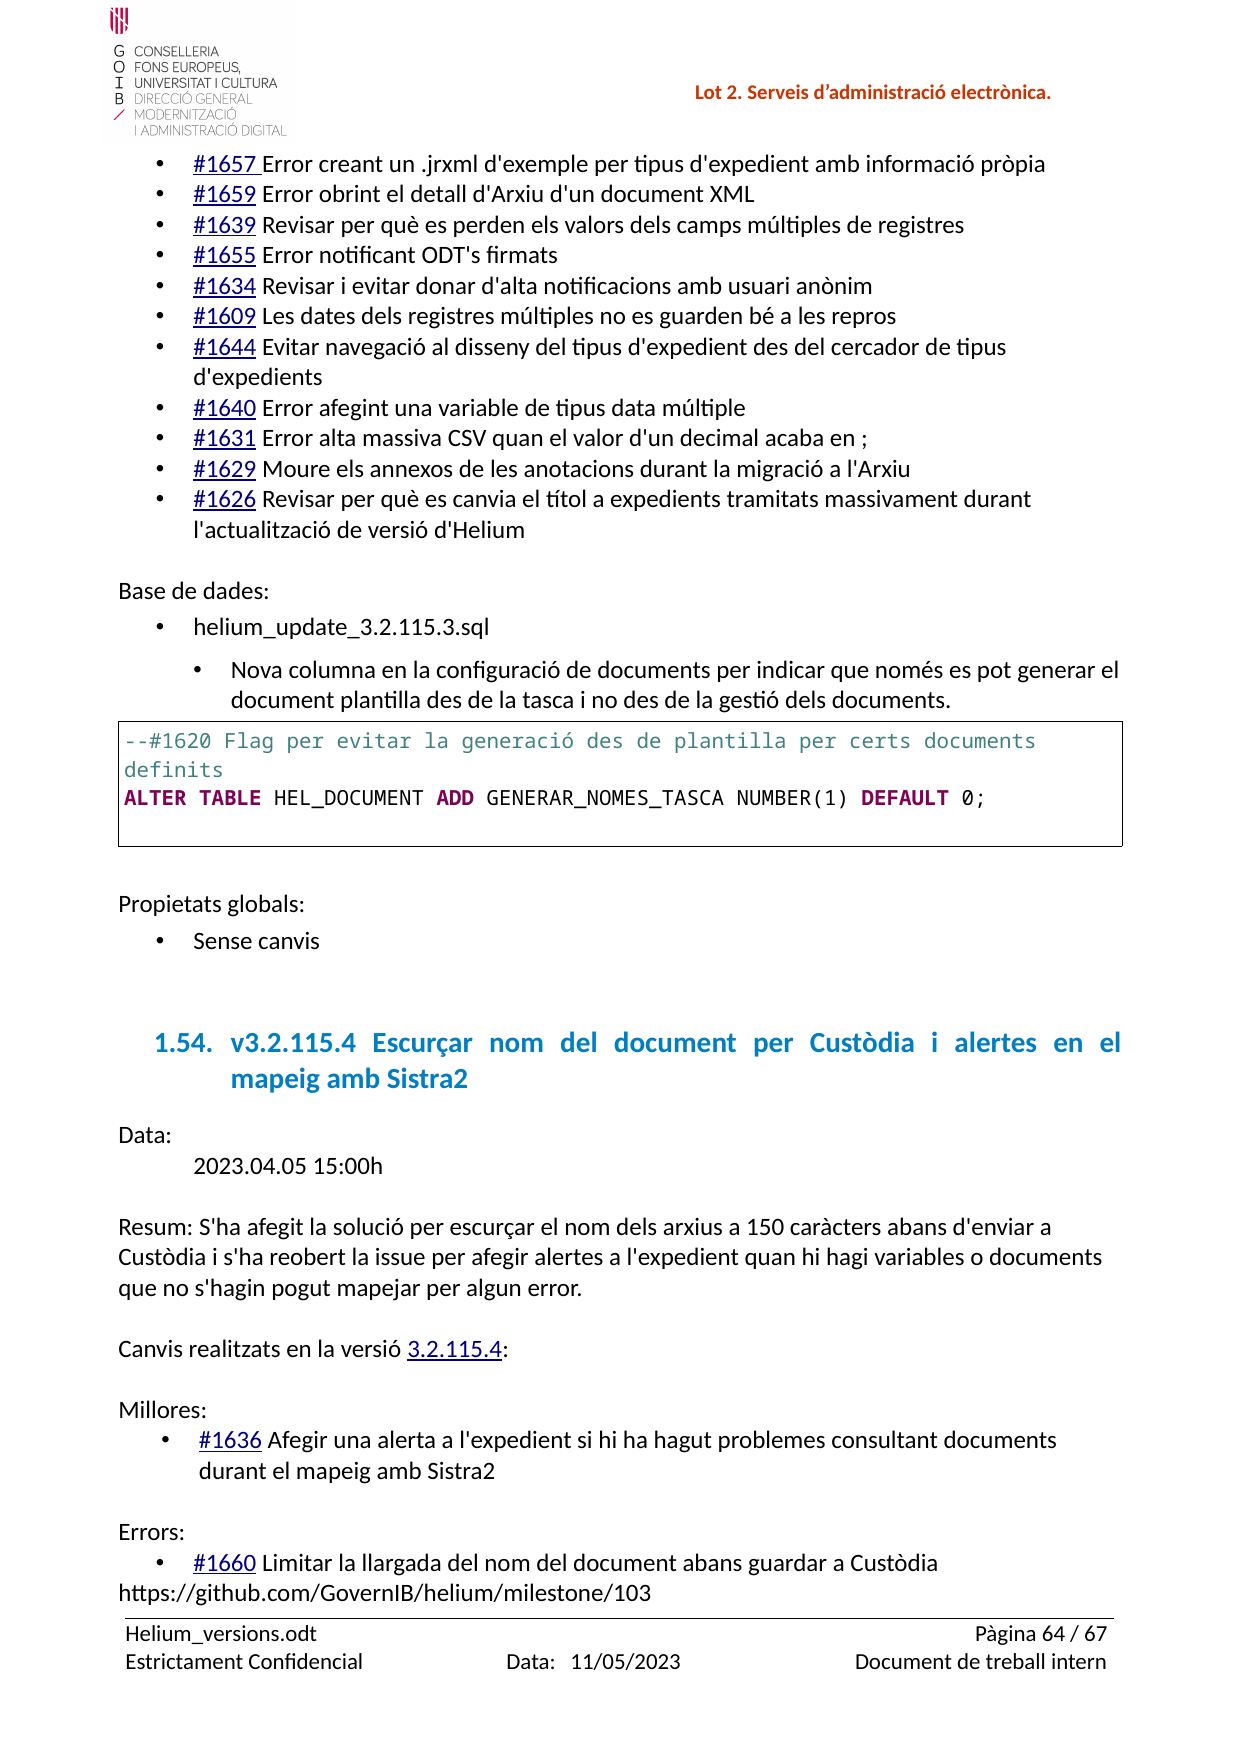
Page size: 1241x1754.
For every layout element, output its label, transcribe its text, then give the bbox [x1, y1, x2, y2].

text https://github.com/GovernIB/helium/milestone/103 [118, 1577, 1122, 1608]
list #1634 Revisar i evitar donar d'alta notificacions amb usuari anònim [156, 270, 1122, 300]
text Resum: S'ha afegit la solució per escurçar el nom dels arxius a 150 caràcters abans d'enviar a Custòdia i s'ha reobert la issue per afegir alertes a l'expedient quan hi hagi variables o documents que no s'hagin pogut mapejar per algun error. [118, 1211, 1122, 1303]
picture [100, 0, 297, 144]
list #1659 Error obrint el detall d'Arxiu d'un document XML [156, 178, 1122, 209]
list #1609 Les dates dels registres múltiples no es guarden bé a les repros [156, 300, 1122, 331]
list helium_update_3.2.115.3.sql [156, 611, 1122, 642]
list #1640 Error afegint una variable de tipus data múltiple [156, 392, 1122, 422]
list #1639 Revisar per què es perden els valors dels camps múltiples de registres [156, 209, 1122, 239]
list #1629 Moure els annexos de les anotacions durant la migració a l'Arxiu [156, 453, 1122, 483]
list #1655 Error notificant ODT's firmats [156, 239, 1122, 270]
list #1644 Evitar navegació al disseny del tipus d'expedient des del cercador de tipus d'expedients [156, 331, 1122, 392]
list #1657 Error creant un .jrxml d'exemple per tipus d'expedient amb informació pròpia [156, 148, 1122, 178]
table_header --#1620 Flag per evitar la generació des de plantilla per certs documents definits ALTER TABLE HEL_DOCUMENT ADD GENERAR_NOMES_TASCA NUMBER(1) DEFAULT 0; [119, 722, 1122, 846]
list #1631 Error alta massiva CSV quan el valor d'un decimal acaba en ; [156, 422, 1122, 453]
text Propietats globals: [118, 889, 1122, 919]
list #1626 Revisar per què es canvia el títol a expedients tramitats massivament durant l'actualització de versió d'Helium [156, 483, 1122, 544]
text Base de dades: [118, 575, 1122, 606]
list #1636 Afegir una alerta a l'expedient si hi ha hagut problemes consultant documents durant el mapeig amb Sistra2 [161, 1425, 1122, 1486]
list Sense canvis [156, 925, 1122, 956]
subtitle v3.2.115.4 Escurçar nom del document per Custòdia i alertes en el mapeig amb Sistra2 [153, 1024, 1122, 1096]
text Data: [118, 1119, 1122, 1150]
list Nova columna en la configuració de documents per indicar que només es pot generar el document plantilla des de la tasca i no des de la gestió dels documents. [193, 654, 1122, 715]
text 2023.04.05 15:00h [118, 1150, 1122, 1181]
text Canvis realitzats en la versió 3.2.115.4: [118, 1333, 1122, 1364]
text Errors: [118, 1516, 1122, 1547]
text Millores: [118, 1394, 1122, 1425]
list #1660 Limitar la llargada del nom del document abans guardar a Custòdia [156, 1547, 1122, 1577]
